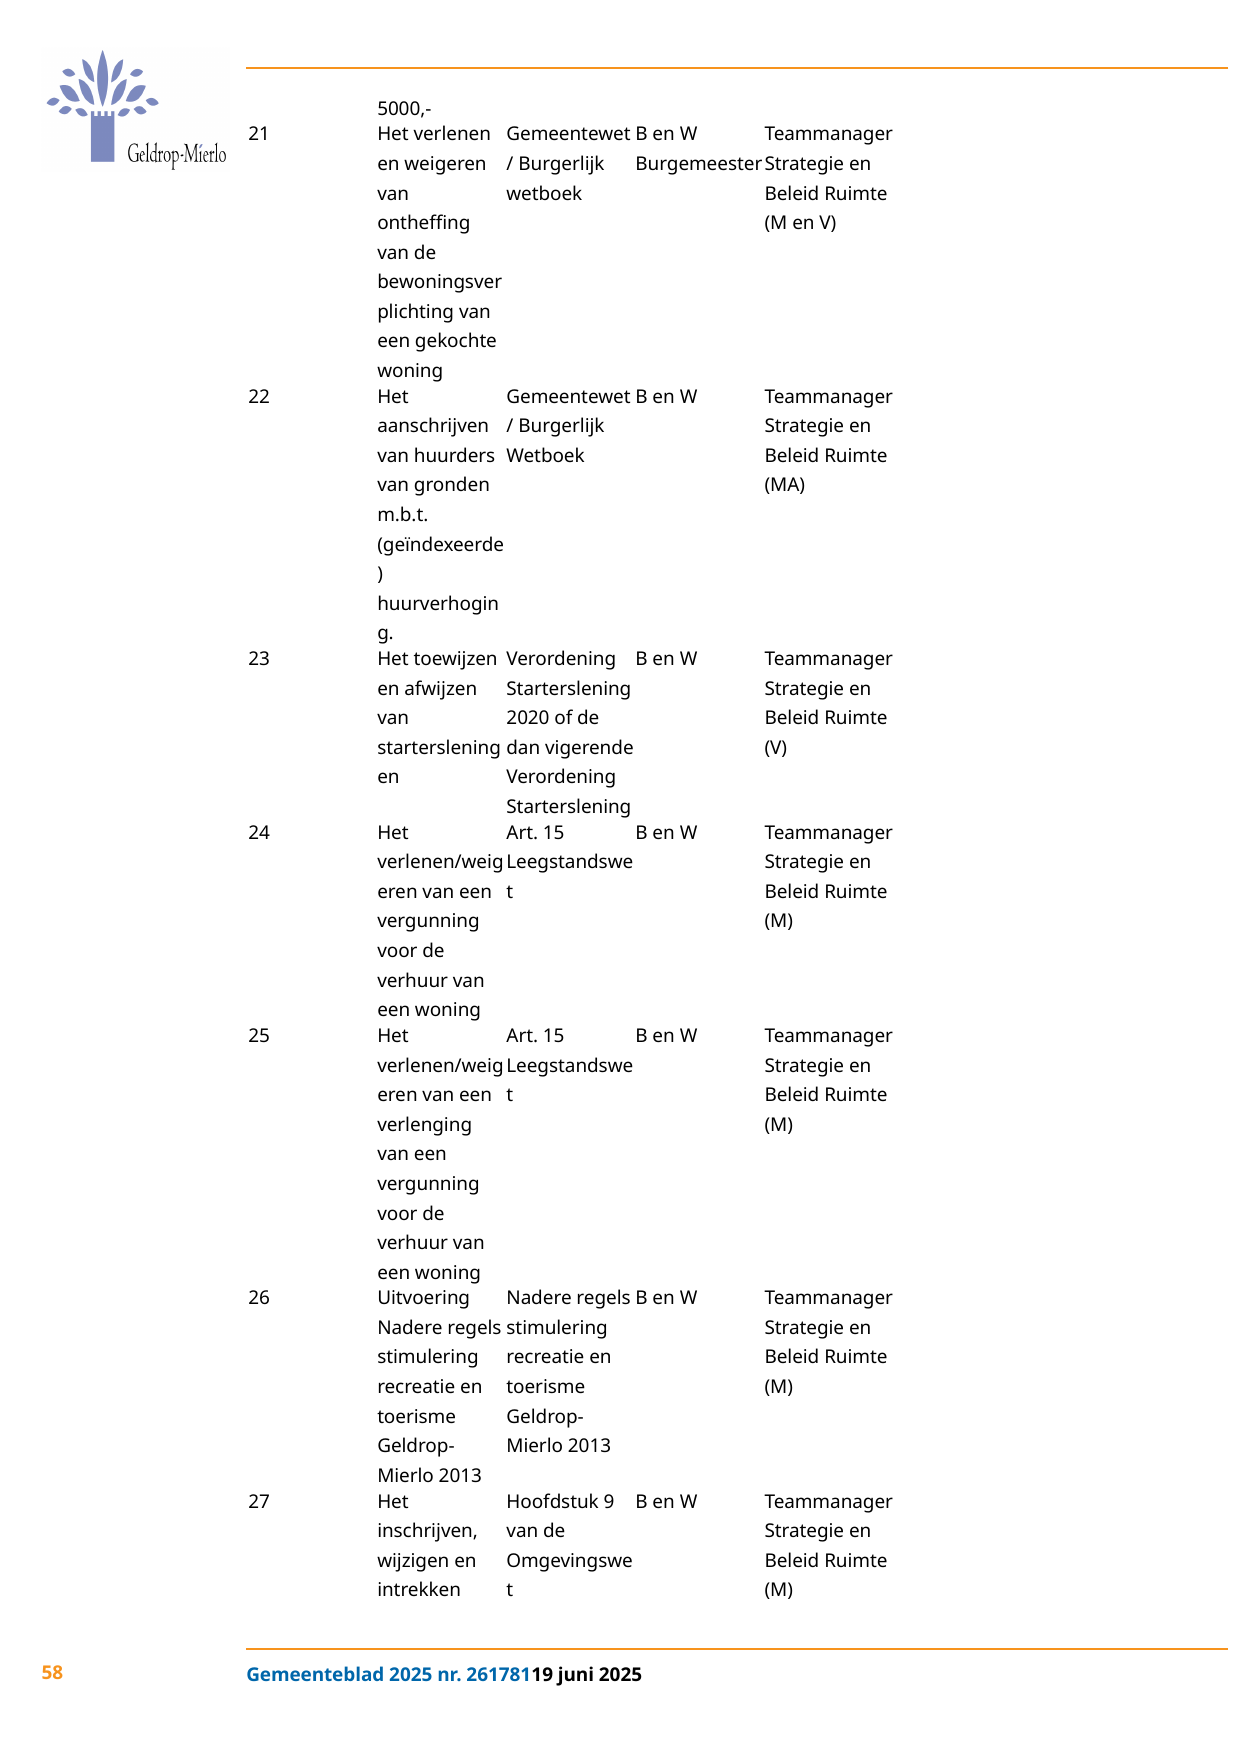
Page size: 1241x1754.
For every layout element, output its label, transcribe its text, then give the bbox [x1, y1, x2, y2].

table_cell Teammanager Strategie en Beleid Ruimte (M) [764, 819, 893, 1022]
table_cell [894, 383, 1022, 645]
table_cell B en W [635, 645, 764, 819]
picture [41, 47, 231, 172]
table_cell B en W [635, 1022, 764, 1284]
table_cell [1023, 1488, 1152, 1602]
table_cell 25 [248, 1022, 377, 1284]
table_cell Het aanschrijven van huurders van gronden m.b.t. (geïndexeerde) huurverhoging. [377, 383, 506, 645]
table_cell [506, 95, 635, 121]
table_cell [764, 95, 893, 121]
table_cell [1023, 95, 1152, 121]
table_cell Het verlenen en weigeren van ontheffing van de bewoningsverplichting van een gekochte woning [377, 121, 506, 383]
table_cell Het verlenen/weigeren van een verlenging van een vergunning voor de verhuur van een woning [377, 1022, 506, 1284]
table_cell B en W Burgemeester [635, 121, 764, 383]
table_cell 5000,- [377, 95, 506, 121]
table_cell [894, 645, 1022, 819]
table_cell [635, 95, 764, 121]
table_cell [894, 1285, 1022, 1488]
table_cell [894, 121, 1022, 383]
table_cell [1023, 1285, 1152, 1488]
table_cell Het inschrijven, wijzigen en intrekken [377, 1488, 506, 1602]
table_cell Het toewijzen en afwijzen van startersleningen [377, 645, 506, 819]
table_cell Nadere regels stimulering recreatie en toerisme Geldrop-Mierlo 2013 [506, 1285, 635, 1488]
table_cell Gemeentewet / Burgerlijk wetboek [506, 121, 635, 383]
table_cell [894, 95, 1022, 121]
table_cell [1023, 645, 1152, 819]
table_cell [1023, 383, 1152, 645]
table_cell Teammanager Strategie en Beleid Ruimte (M) [764, 1285, 893, 1488]
table_cell Teammanager Strategie en Beleid Ruimte (V) [764, 645, 893, 819]
table_cell Art. 15 Leegstandswet [506, 1022, 635, 1284]
table_cell 27 [248, 1488, 377, 1602]
table_cell Art. 15 Leegstandswet [506, 819, 635, 1022]
table_cell [1023, 121, 1152, 383]
table_cell Teammanager Strategie en Beleid Ruimte (M) [764, 1022, 893, 1284]
table_cell Teammanager Strategie en Beleid Ruimte (M) [764, 1488, 893, 1602]
table_cell [1023, 1022, 1152, 1284]
table_cell 24 [248, 819, 377, 1022]
table_cell Verordening Starterslening 2020 of de dan vigerende Verordening Starterslening [506, 645, 635, 819]
table_cell Teammanager Strategie en Beleid Ruimte (MA) [764, 383, 893, 645]
table_cell Het verlenen/weigeren van een vergunning voor de verhuur van een woning [377, 819, 506, 1022]
table_cell Teammanager Strategie en Beleid Ruimte (M en V) [764, 121, 893, 383]
table_cell 26 [248, 1285, 377, 1488]
table_cell Gemeentewet / Burgerlijk Wetboek [506, 383, 635, 645]
table_cell Hoofdstuk 9 van de Omgevingswet [506, 1488, 635, 1602]
table_cell B en W [635, 819, 764, 1022]
table_cell 21 [248, 121, 377, 383]
table_cell B en W [635, 1285, 764, 1488]
table_cell [1023, 819, 1152, 1022]
table_cell 22 [248, 383, 377, 645]
table_cell [248, 95, 377, 121]
table_cell 23 [248, 645, 377, 819]
table_cell [894, 819, 1022, 1022]
table_cell B en W [635, 383, 764, 645]
table_cell Uitvoering Nadere regels stimulering recreatie en toerisme Geldrop-Mierlo 2013 [377, 1285, 506, 1488]
table_cell [894, 1488, 1022, 1602]
table_cell [894, 1022, 1022, 1284]
table_cell B en W [635, 1488, 764, 1602]
